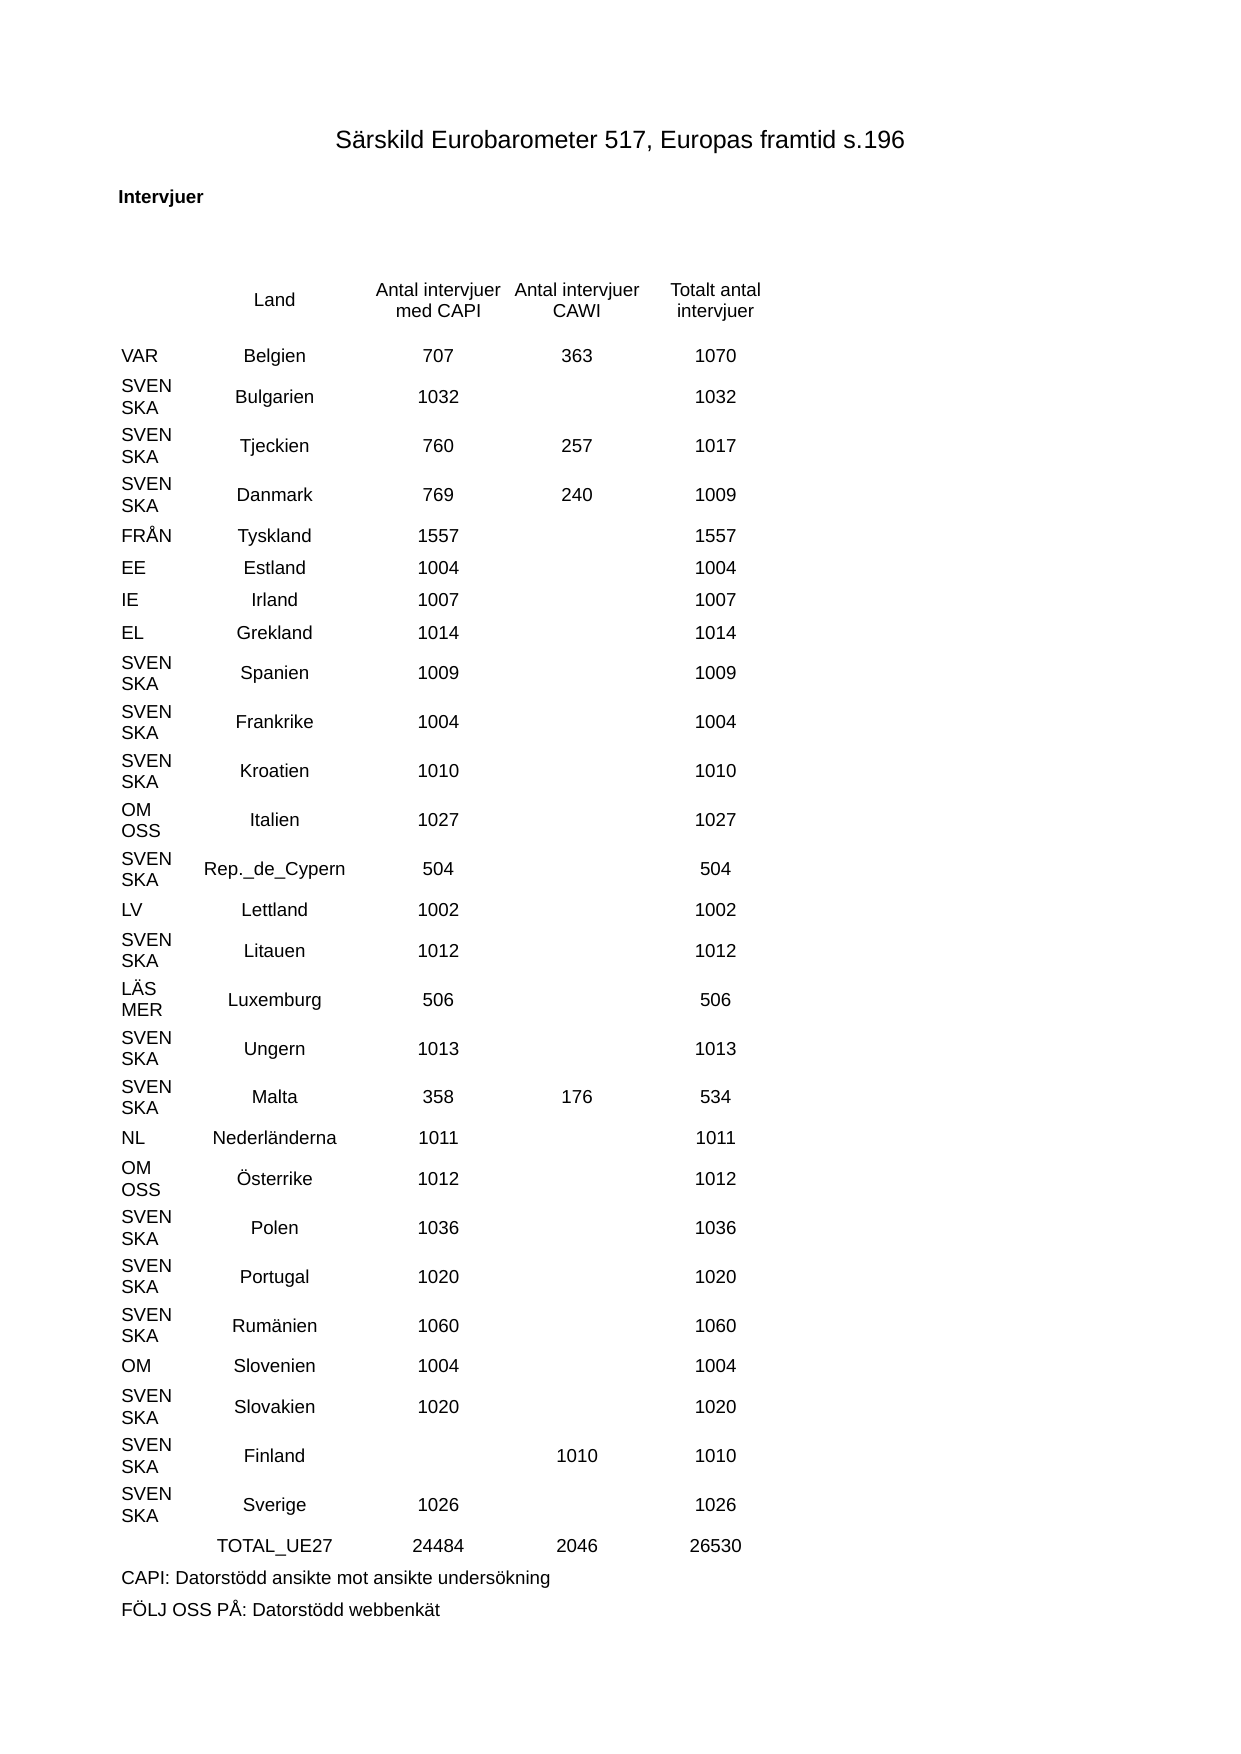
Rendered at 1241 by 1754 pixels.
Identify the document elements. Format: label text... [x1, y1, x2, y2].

table_cell 1010 [508, 1431, 646, 1480]
table_cell SVENSKA [118, 1073, 180, 1122]
table_cell Nederländerna [180, 1122, 369, 1154]
table_cell 1014 [646, 616, 785, 648]
table_cell Italien [180, 795, 369, 844]
table_cell [508, 649, 646, 697]
table_cell 1557 [369, 519, 507, 551]
table_cell 1009 [369, 649, 507, 697]
table_header Antal intervjuer CAWI [508, 260, 646, 340]
table_cell SVENSKA [118, 372, 180, 421]
table_cell Rep._de_Cypern [180, 844, 369, 893]
table_cell 1060 [369, 1301, 507, 1350]
table_cell FRÅN [118, 519, 180, 551]
table_cell Malta [180, 1073, 369, 1122]
table_cell Frankrike [180, 698, 369, 746]
table_cell 506 [646, 975, 785, 1024]
table_cell 1010 [369, 746, 507, 795]
table_cell 534 [646, 1073, 785, 1122]
table_cell OM OSS [118, 795, 180, 844]
table_cell 1011 [369, 1122, 507, 1154]
table_cell Slovakien [180, 1382, 369, 1431]
table_header Totalt antal intervjuer [646, 260, 785, 340]
table_cell SVENSKA [118, 1203, 180, 1252]
table_cell [508, 926, 646, 975]
table_cell 707 [369, 340, 507, 372]
table_cell 1032 [646, 372, 785, 421]
table_cell 1020 [369, 1252, 507, 1301]
table_cell [508, 893, 646, 926]
table_cell Tyskland [180, 519, 369, 551]
table_cell Luxemburg [180, 975, 369, 1024]
table_cell IE [118, 584, 180, 616]
table_cell 1012 [369, 1154, 507, 1203]
table_cell [508, 519, 646, 551]
table_cell 1013 [369, 1024, 507, 1073]
table_cell Irland [180, 584, 369, 616]
table_cell SVENSKA [118, 1252, 180, 1301]
table_cell SVENSKA [118, 470, 180, 519]
table_cell [508, 1382, 646, 1431]
table_cell Belgien [180, 340, 369, 372]
table_cell SVENSKA [118, 1024, 180, 1073]
table_cell 1010 [646, 1431, 785, 1480]
table_cell EL [118, 616, 180, 648]
table_cell [508, 975, 646, 1024]
table_cell Portugal [180, 1252, 369, 1301]
table_cell 506 [369, 975, 507, 1024]
table_cell [508, 746, 646, 795]
table_cell 1026 [369, 1480, 507, 1529]
table_cell Ungern [180, 1024, 369, 1073]
table_cell Spanien [180, 649, 369, 697]
table_cell Finland [180, 1431, 369, 1480]
table_cell 1020 [369, 1382, 507, 1431]
table_cell [508, 551, 646, 584]
table_cell SVENSKA [118, 1301, 180, 1350]
table_cell 1007 [646, 584, 785, 616]
table_cell TOTAL_UE27 [180, 1529, 369, 1561]
table_header [118, 260, 180, 340]
table_cell [508, 698, 646, 746]
table_cell 1004 [369, 551, 507, 584]
table_cell 1004 [646, 551, 785, 584]
table_cell 1004 [646, 698, 785, 746]
table_cell 1060 [646, 1301, 785, 1350]
table_cell 1557 [646, 519, 785, 551]
table_cell [508, 1154, 646, 1203]
table_cell Sverige [180, 1480, 369, 1529]
table_cell 2046 [508, 1529, 646, 1561]
table_cell CAPI: Datorstödd ansikte mot ansikte undersökning [118, 1561, 785, 1594]
table_cell Kroatien [180, 746, 369, 795]
table_cell 760 [369, 421, 507, 470]
table_cell 1027 [369, 795, 507, 844]
table_cell [508, 1122, 646, 1154]
table_cell Grekland [180, 616, 369, 648]
table_header Antal intervjuer med CAPI [369, 260, 507, 340]
table_cell SVENSKA [118, 649, 180, 697]
table_cell 1004 [646, 1350, 785, 1382]
table_cell SVENSKA [118, 698, 180, 746]
table_cell 240 [508, 470, 646, 519]
table_cell [508, 1480, 646, 1529]
table_cell VAR [118, 340, 180, 372]
table_cell [508, 795, 646, 844]
table_cell [508, 844, 646, 893]
table_cell FÖLJ OSS PÅ: Datorstödd webbenkät [118, 1594, 785, 1626]
table_cell 1009 [646, 649, 785, 697]
text Intervjuer [118, 186, 1122, 208]
table_cell 769 [369, 470, 507, 519]
table_cell 176 [508, 1073, 646, 1122]
table_cell [508, 584, 646, 616]
table_cell 504 [646, 844, 785, 893]
table_cell [508, 1301, 646, 1350]
table_cell 1012 [646, 1154, 785, 1203]
table_cell 1014 [369, 616, 507, 648]
table_cell SVENSKA [118, 926, 180, 975]
table_cell 504 [369, 844, 507, 893]
table_cell Estland [180, 551, 369, 584]
table_cell [508, 1024, 646, 1073]
table_cell Litauen [180, 926, 369, 975]
table_header Land [180, 260, 369, 340]
table_cell 24484 [369, 1529, 507, 1561]
table_cell 1036 [369, 1203, 507, 1252]
table_cell 1020 [646, 1252, 785, 1301]
table_cell 1012 [369, 926, 507, 975]
table_cell LV [118, 893, 180, 926]
table_cell Österrike [180, 1154, 369, 1203]
table_cell [508, 1350, 646, 1382]
table_cell 1020 [646, 1382, 785, 1431]
table_cell Lettland [180, 893, 369, 926]
table_cell 358 [369, 1073, 507, 1122]
table_cell 1007 [369, 584, 507, 616]
table_cell Tjeckien [180, 421, 369, 470]
table_cell 26530 [646, 1529, 785, 1561]
table_cell 1032 [369, 372, 507, 421]
table_cell 1036 [646, 1203, 785, 1252]
table_cell 1009 [646, 470, 785, 519]
table_cell SVENSKA [118, 1480, 180, 1529]
table_cell [118, 1529, 180, 1561]
table_cell Danmark [180, 470, 369, 519]
table_cell 1027 [646, 795, 785, 844]
table_cell 363 [508, 340, 646, 372]
table_cell Bulgarien [180, 372, 369, 421]
table_cell 1002 [369, 893, 507, 926]
table_cell NL [118, 1122, 180, 1154]
table_cell Slovenien [180, 1350, 369, 1382]
table_cell 1004 [369, 1350, 507, 1382]
table_cell [508, 1203, 646, 1252]
table_cell SVENSKA [118, 1382, 180, 1431]
table_cell EE [118, 551, 180, 584]
table_cell 257 [508, 421, 646, 470]
table_cell 1004 [369, 698, 507, 746]
table_cell 1017 [646, 421, 785, 470]
table_cell OM [118, 1350, 180, 1382]
table_cell OM OSS [118, 1154, 180, 1203]
table_cell 1010 [646, 746, 785, 795]
table_cell SVENSKA [118, 844, 180, 893]
table_cell [508, 1252, 646, 1301]
table_cell 1026 [646, 1480, 785, 1529]
table_cell 1012 [646, 926, 785, 975]
table_cell LÄS MER [118, 975, 180, 1024]
table_cell [508, 372, 646, 421]
table_cell SVENSKA [118, 1431, 180, 1480]
table_cell Polen [180, 1203, 369, 1252]
table_cell SVENSKA [118, 746, 180, 795]
table_cell SVENSKA [118, 421, 180, 470]
table_cell 1002 [646, 893, 785, 926]
table_cell [369, 1431, 507, 1480]
table_cell 1070 [646, 340, 785, 372]
table_cell Rumänien [180, 1301, 369, 1350]
table_cell [508, 616, 646, 648]
table_cell 1013 [646, 1024, 785, 1073]
table_cell 1011 [646, 1122, 785, 1154]
